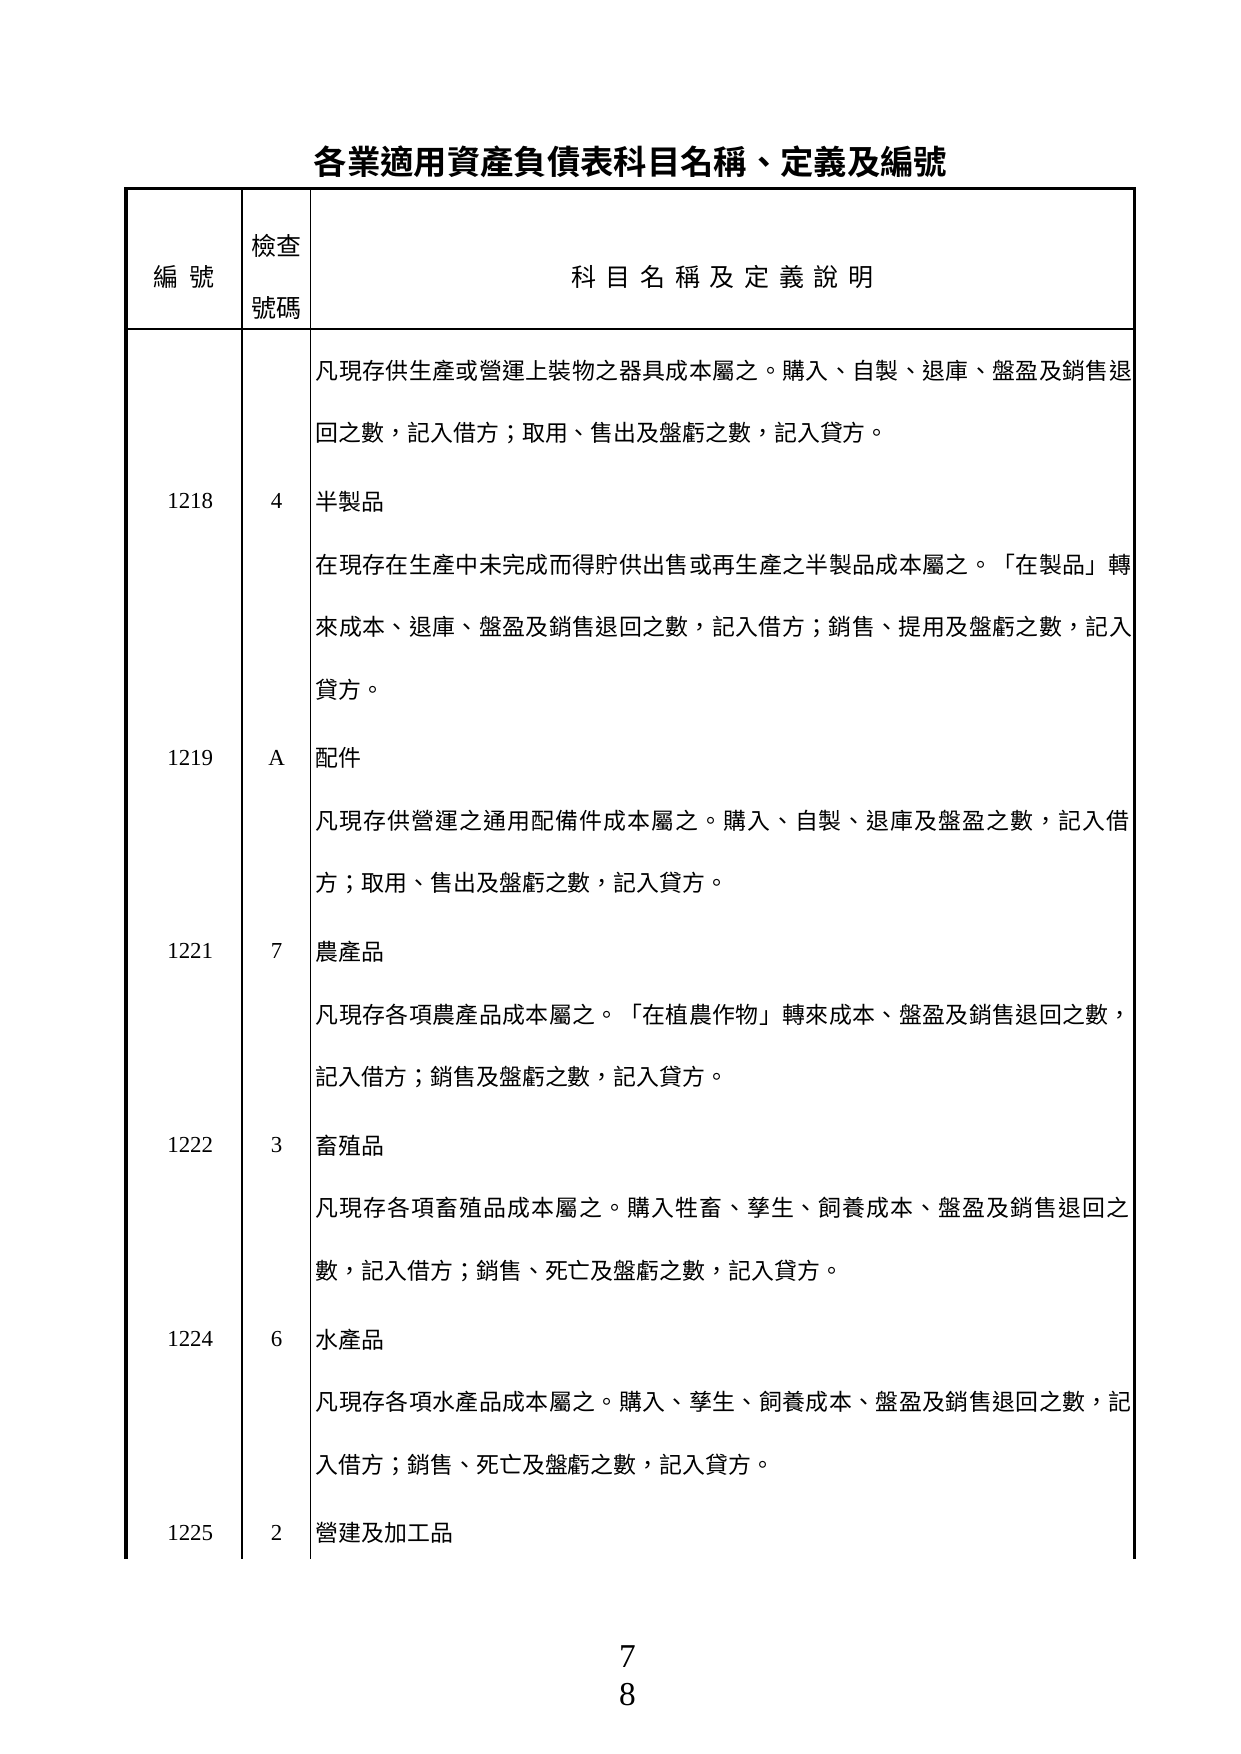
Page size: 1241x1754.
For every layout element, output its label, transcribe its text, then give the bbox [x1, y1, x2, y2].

table_cell 1219 [128, 715, 241, 909]
table_cell A [243, 715, 310, 909]
table_cell 農產品 凡現存各項農產品成本屬之。「在植農作物」轉來成本、盤盈及銷售退回之數，記入借方；銷售及盤虧之數，記入貸方。 [311, 909, 1133, 1103]
table_cell [106, 459, 124, 715]
table_cell 半製品 在現存在生產中未完成而得貯供出售或再生產之半製品成本屬之。「在製品」轉來成本、退庫、盤盈及銷售退回之數，記入借方；銷售、提用及盤虧之數，記入貸方。 [311, 459, 1133, 715]
table_cell 營建及加工品 [311, 1490, 1133, 1559]
table_cell 1225 [128, 1490, 241, 1559]
table_cell 畜殖品 凡現存各項畜殖品成本屬之。購入牲畜、孳生、飼養成本、盤盈及銷售退回之數，記入借方；銷售、死亡及盤虧之數，記入貸方。 [311, 1103, 1133, 1297]
table_cell [106, 187, 124, 328]
table_cell 3 [243, 1103, 310, 1297]
table_cell [106, 1490, 124, 1559]
table_cell [106, 1297, 124, 1490]
table_header [106, 112, 126, 187]
table_cell [106, 715, 124, 909]
table_cell [106, 328, 124, 459]
table_cell 水產品 凡現存各項水產品成本屬之。購入、孳生、飼養成本、盤盈及銷售退回之數，記入借方；銷售、死亡及盤虧之數，記入貸方。 [311, 1297, 1133, 1490]
table_header 各業適用資產負債表科目名稱、定義及編號 [126, 112, 1134, 187]
table_cell 1224 [128, 1297, 241, 1490]
table_cell 檢查號碼 [243, 190, 310, 328]
table_cell 1218 [128, 459, 241, 715]
table_cell [106, 1103, 124, 1297]
table_cell 2 [243, 1490, 310, 1559]
table_cell 4 [243, 459, 310, 715]
table_cell 1221 [128, 909, 241, 1103]
table_cell 編 號 [128, 190, 241, 328]
table_cell 6 [243, 1297, 310, 1490]
table_cell 1222 [128, 1103, 241, 1297]
table_cell [128, 330, 241, 459]
table_cell 7 [243, 909, 310, 1103]
table_cell [106, 909, 124, 1103]
table_cell [243, 330, 310, 459]
table_cell 科 目 名 稱 及 定 義 說 明 [311, 190, 1133, 328]
table_cell 凡現存供生產或營運上裝物之器具成本屬之。購入、自製、退庫、盤盈及銷售退回之數，記入借方；取用、售出及盤虧之數，記入貸方。 [311, 330, 1133, 459]
table_cell 配件 凡現存供營運之通用配備件成本屬之。購入、自製、退庫及盤盈之數，記入借方；取用、售出及盤虧之數，記入貸方。 [311, 715, 1133, 909]
